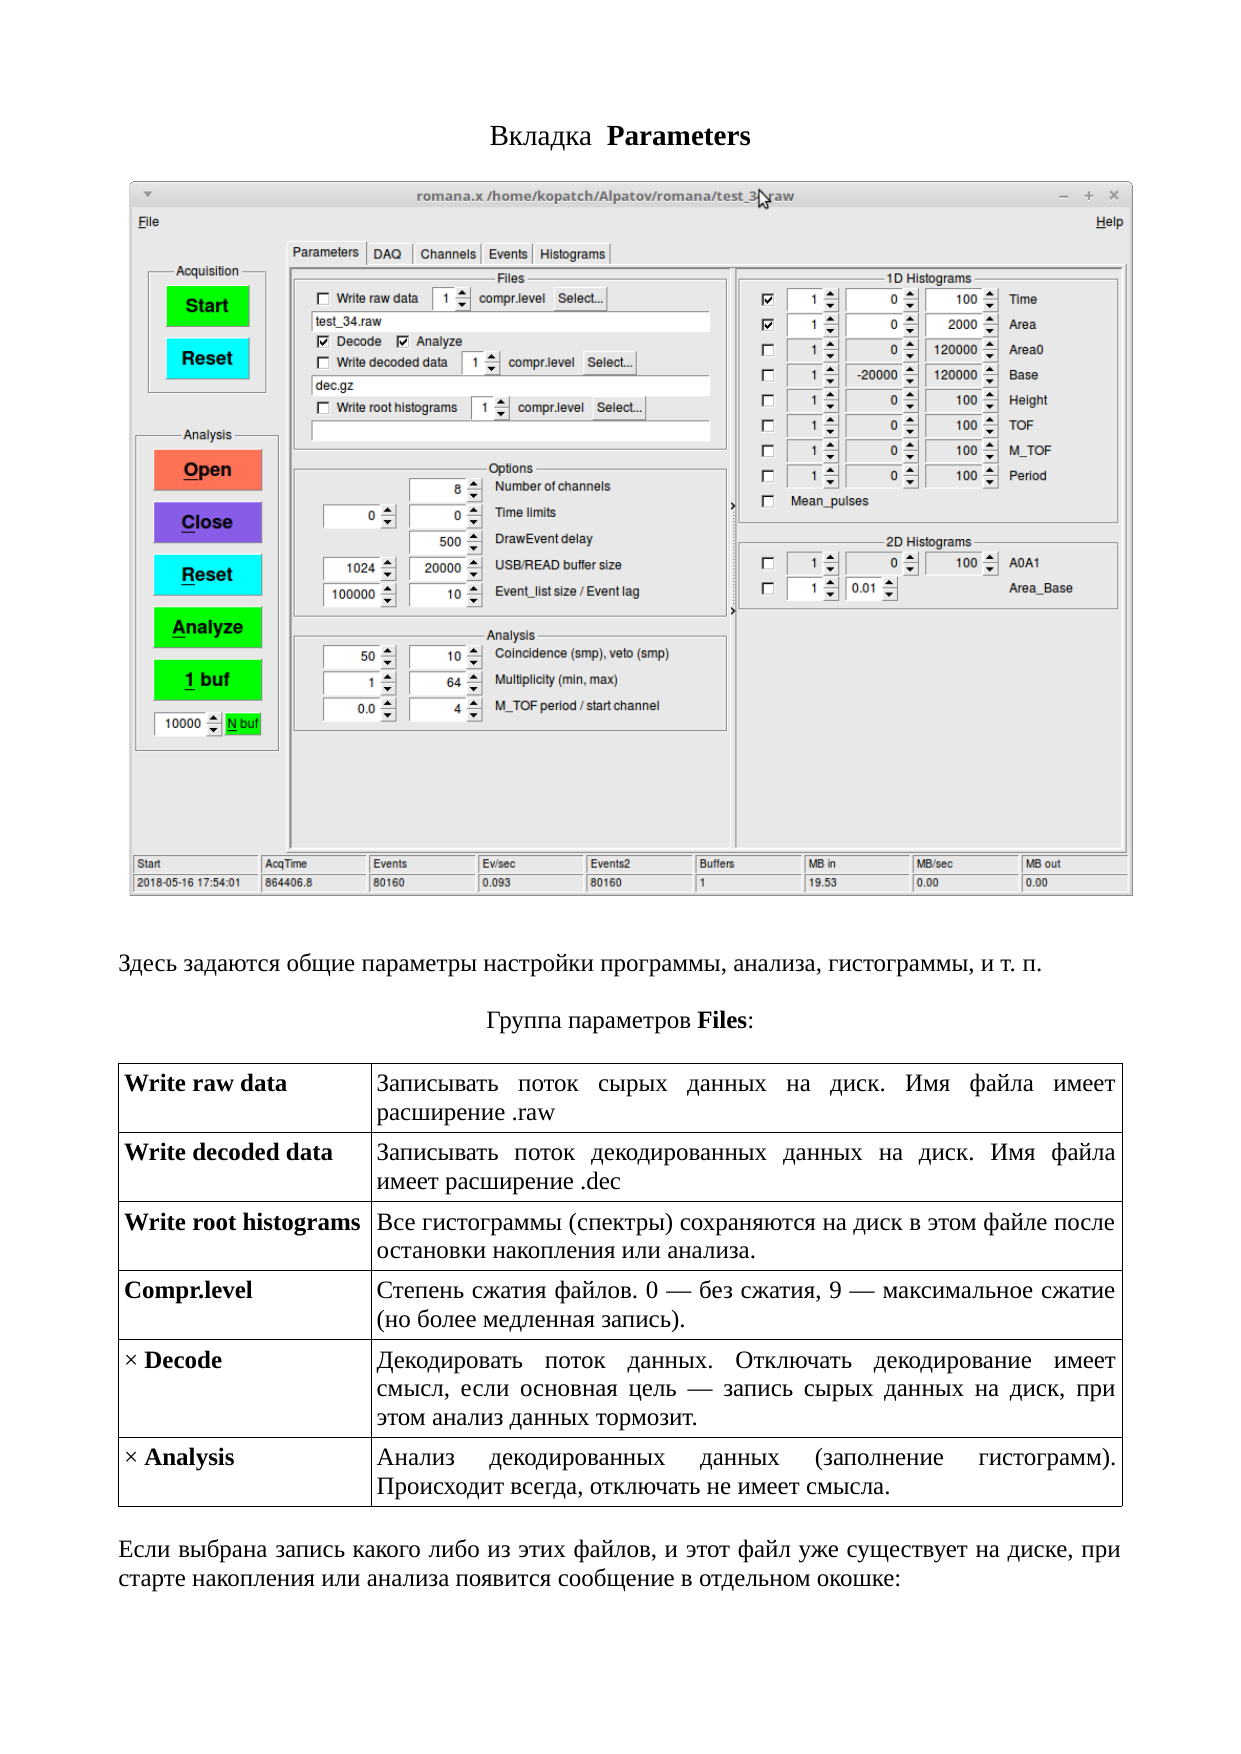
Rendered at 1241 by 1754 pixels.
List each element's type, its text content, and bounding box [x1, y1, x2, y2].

table_cell Степень сжатия файлов. 0 — без сжатия, 9 — максимальное сжатие (но более медленная запись). [372, 1271, 1122, 1339]
text Если выбрана запись какого либо из этих файлов, и этот файл уже существует на диске, при старте накопления или анализа появится сообщение в отдельном окошке: [118, 1534, 1122, 1592]
table_cell Write root histograms [119, 1202, 371, 1270]
table_header Записывать поток сырых данных на диск. Имя файла имеет расширение .raw [372, 1064, 1122, 1132]
table_cell × Analysis [119, 1438, 371, 1506]
table_cell Декодировать поток данных. Отключать декодирование имеет смысл, если основная цель — запись сырых данных на диск, при этом анализ данных тормозит. [372, 1340, 1122, 1437]
table_cell × Decode [119, 1340, 371, 1437]
table_cell Записывать поток декодированных данных на диск. Имя файла имеет расширение .dec [372, 1133, 1122, 1201]
text Вкладка Parameters [118, 118, 1122, 152]
table_cell Анализ декодированных данных (заполнение гистограмм). Происходит всегда, отключать не имеет смысла. [372, 1438, 1122, 1506]
table_cell Write decoded data [119, 1133, 371, 1201]
table_cell Все гистограммы (спектры) сохраняются на диск в этом файле после остановки накопления или анализа. [372, 1202, 1122, 1270]
text Здесь задаются общие параметры настройки программы, анализа, гистограммы, и т. п. [118, 948, 1122, 976]
table_cell Compr.level [119, 1271, 371, 1339]
picture [129, 181, 1131, 889]
text Группа параметров Files: [118, 1005, 1122, 1034]
table_header Write raw data [119, 1064, 371, 1132]
